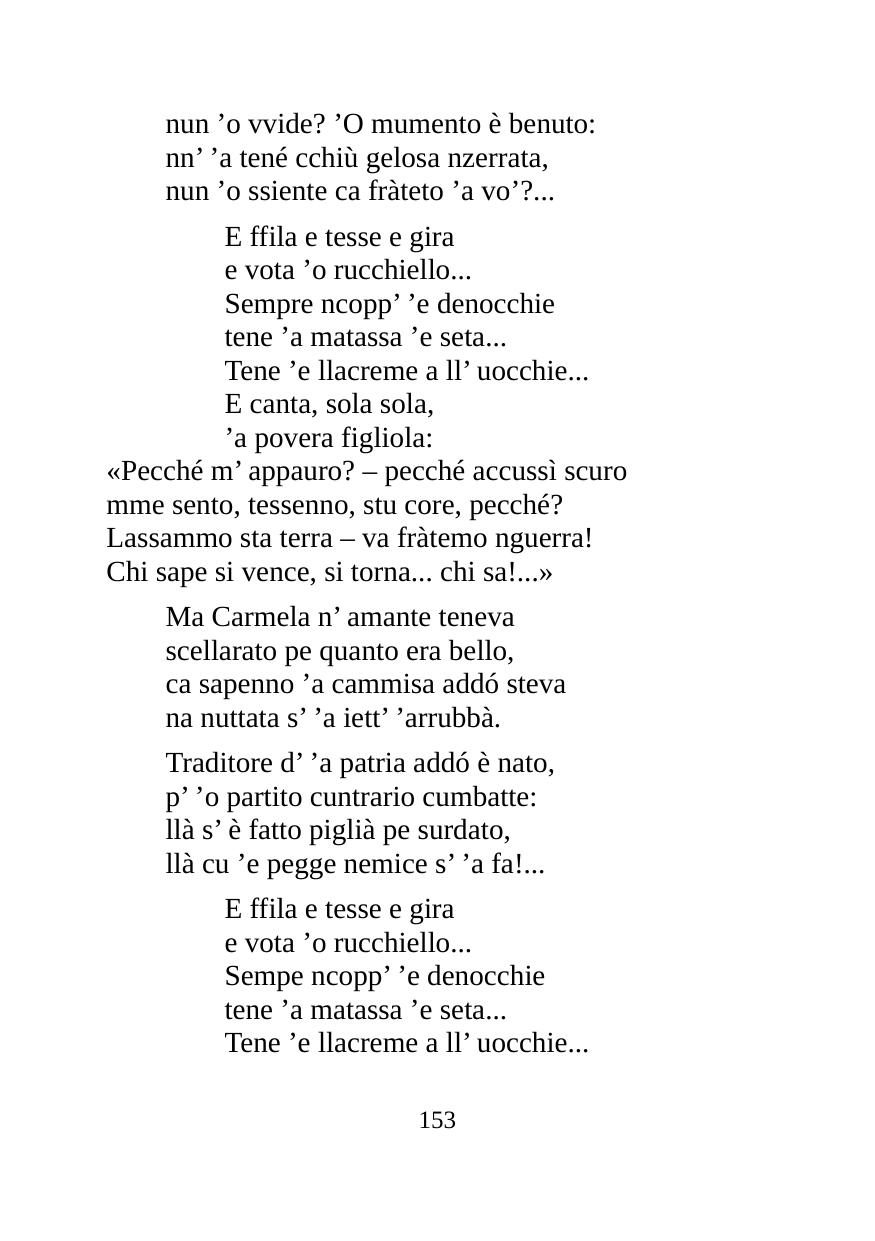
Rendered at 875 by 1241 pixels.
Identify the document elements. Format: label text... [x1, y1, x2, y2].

text Sempe ncopp’ ’e denocchie [224, 958, 768, 992]
text nun ’o ssiente ca fràteto ’a vo’?... [165, 173, 768, 207]
text e vota ’o rucchiello... [224, 252, 768, 286]
text p’ ’o partito cuntrario cumbatte: [165, 779, 768, 812]
text Traditore d’ ’a patria addó è nato, [165, 745, 768, 779]
text mme sento, tessenno, stu core, pecché? [106, 487, 768, 521]
text Lassammo sta terra – va fràtemo nguerra! [106, 521, 768, 554]
text nun ’o vvide? ’O mumento è benuto: [165, 106, 768, 140]
text llà cu ’e pegge nemice s’ ’a fa!... [165, 846, 768, 879]
text tene ’a matassa ’e seta... [224, 319, 768, 353]
text llà s’ è fatto piglià pe surdato, [165, 812, 768, 846]
text tene ’a matassa ’e seta... [224, 992, 768, 1025]
text ’a povera figliola: [224, 420, 768, 453]
text E canta, sola sola, [224, 386, 768, 420]
text Tene ’e llacreme a ll’ uocchie... [224, 1025, 768, 1059]
text ca sapenno ’a cammisa addó steva [165, 666, 768, 700]
text Tene ’e llacreme a ll’ uocchie... [224, 353, 768, 386]
text na nuttata s’ ’a iett’ ’arrubbà. [165, 700, 768, 733]
text «Pecché m’ appauro? – pecché accussì scuro [106, 453, 768, 487]
text Sempre ncopp’ ’e denocchie [224, 286, 768, 319]
text e vota ’o rucchiello... [224, 925, 768, 958]
text E ffila e tesse e gira [224, 219, 768, 252]
text scellarato pe quanto era bello, [165, 633, 768, 666]
text Chi sape si vence, si torna... chi sa!...» [106, 554, 768, 588]
text Ma Carmela n’ amante teneva [165, 599, 768, 633]
text E ffila e tesse e gira [224, 891, 768, 925]
text nn’ ’a tené cchiù gelosa nzerrata, [165, 140, 768, 173]
